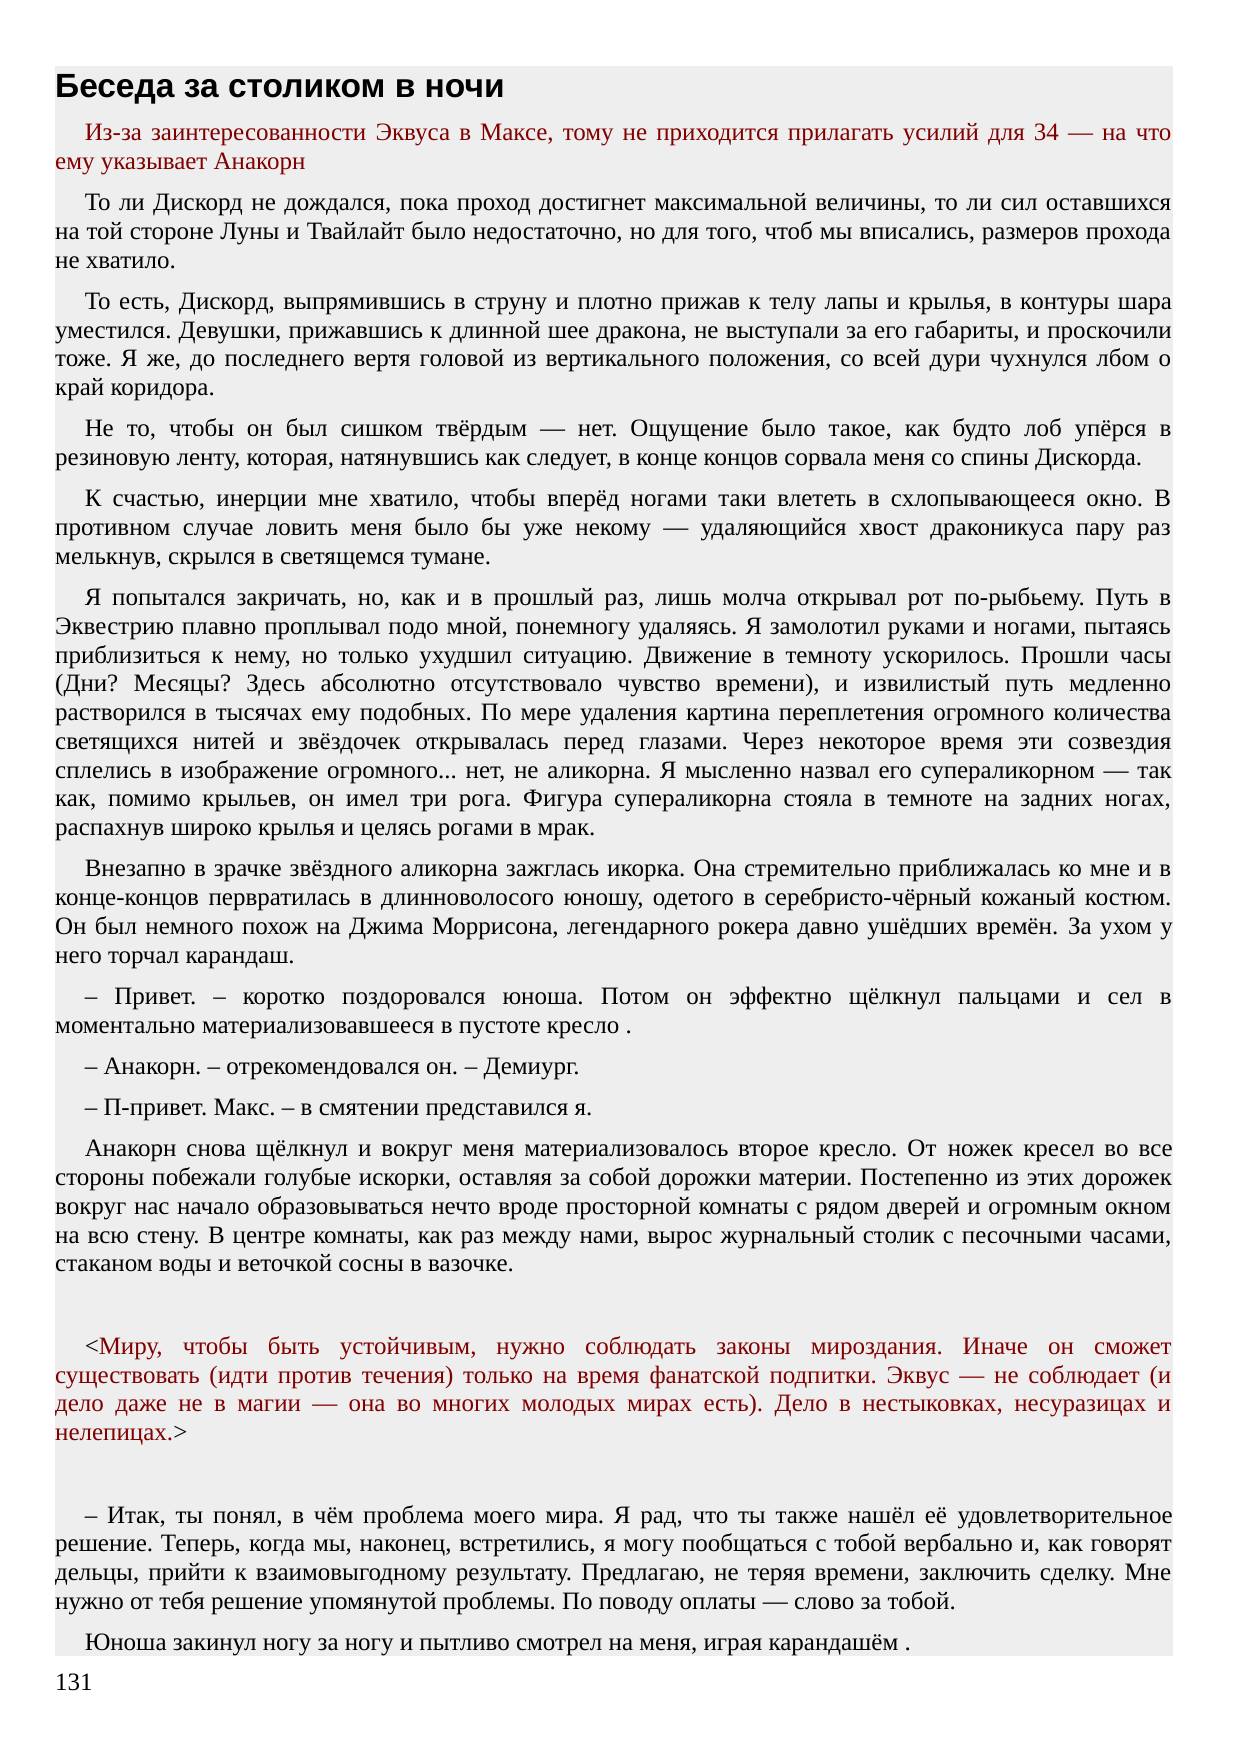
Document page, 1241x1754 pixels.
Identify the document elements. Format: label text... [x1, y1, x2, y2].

text <Миру, чтобы быть устойчивым, нужно соблюдать законы мироздания. Иначе он сможет существовать (идти против течения) только на время фанатской подпитки. Эквус — не соблюдает (и дело даже не в магии — она во многих молодых мирах есть). Дело в нестыковках, несуразицах и нелепицах.> [55, 1331, 1173, 1446]
text Юноша закинул ногу за ногу и пытливо смотрел на меня, играя карандашём . [55, 1627, 1173, 1656]
text Из-за заинтересованности Эквуса в Максе, тому не приходится прилагать усилий для 34 — на что ему указывает Анакорн [55, 117, 1173, 175]
text – П-привет. Макс. – в смятении представился я. [55, 1092, 1173, 1121]
text – Анакорн. – отрекомендовался он. – Демиург. [55, 1051, 1173, 1080]
text Внезапно в зрачке звёздного аликорна зажглась икорка. Она стремительно приближалась ко мне и в конце-концов первратилась в длинноволосого юношу, одетого в серебристо-чёрный кожаный костюм. Он был немного похож на Джима Моррисона, легендарного рокера давно ушёдших времён. За ухом у него торчал карандаш. [55, 853, 1173, 968]
text То ли Дискорд не дождался, пока проход достигнет максимальной величины, то ли сил оставшихся на той стороне Луны и Твайлайт было недостаточно, но для того, чтоб мы вписались, размеров прохода не хватило. [55, 187, 1173, 273]
text Я попытался закричать, но, как и в прошлый раз, лишь молча открывал рот по-рыбьему. Путь в Эквестрию плавно проплывал подо мной, понемногу удаляясь. Я замолотил руками и ногами, пытаясь приблизиться к нему, но только ухудшил ситуацию. Движение в темноту ускорилось. Прошли часы (Дни? Месяцы? Здесь абсолютно отсутствовало чувство времени), и извилистый путь медленно растворился в тысячах ему подобных. По мере удаления картина переплетения огромного количества светящихся нитей и звёздочек открывалась перед глазами. Через некоторое время эти созвездия сплелись в изображение огромного... нет, не аликорна. Я мысленно назвал его супераликорном — так как, помимо крыльев, он имел три рога. Фигура супераликорна стояла в темноте на задних ногах, распахнув широко крылья и целясь рогами в мрак. [55, 582, 1173, 841]
subtitle Беседа за столиком в ночи [55, 66, 1173, 105]
text То есть, Дискорд, выпрямившись в струну и плотно прижав к телу лапы и крылья, в контуры шара уместился. Девушки, прижавшись к длинной шее дракона, не выступали за его габариты, и проскочили тоже. Я же, до последнего вертя головой из вертикального положения, со всей дури чухнулся лбом о край коридора. [55, 286, 1173, 401]
text К счастью, инерции мне хватило, чтобы вперёд ногами таки влететь в схлопывающееся окно. В противном случае ловить меня было бы уже некому — удаляющийся хвост драконикуса пару раз мелькнув, скрылся в светящемся тумане. [55, 483, 1173, 570]
text Анакорн снова щёлкнул и вокруг меня материализовалось второе кресло. От ножек кресел во все стороны побежали голубые искорки, оставляя за собой дорожки материи. Постепенно из этих дорожек вокруг нас начало образовываться нечто вроде просторной комнаты с рядом дверей и огромным окном на всю стену. В центре комнаты, как раз между нами, вырос журнальный столик с песочными часами, стаканом воды и веточкой сосны в вазочке. [55, 1133, 1173, 1277]
text – Привет. – коротко поздоровался юноша. Потом он эффектно щёлкнул пальцами и сел в моментально материализовавшееся в пустоте кресло . [55, 981, 1173, 1038]
text Не то, чтобы он был сишком твёрдым — нет. Ощущение было такое, как будто лоб упёрся в резиновую ленту, которая, натянувшись как следует, в конце концов сорвала меня со спины Дискорда. [55, 413, 1173, 471]
text – Итак, ты понял, в чём проблема моего мира. Я рад, что ты также нашёл её удовлетворительное решение. Теперь, когда мы, наконец, встретились, я могу пообщаться с тобой вербально и, как говорят дельцы, прийти к взаимовыгодному результату. Предлагаю, не теряя времени, заключить сделку. Мне нужно от тебя решение упомянутой проблемы. По поводу оплаты — слово за тобой. [55, 1500, 1173, 1615]
